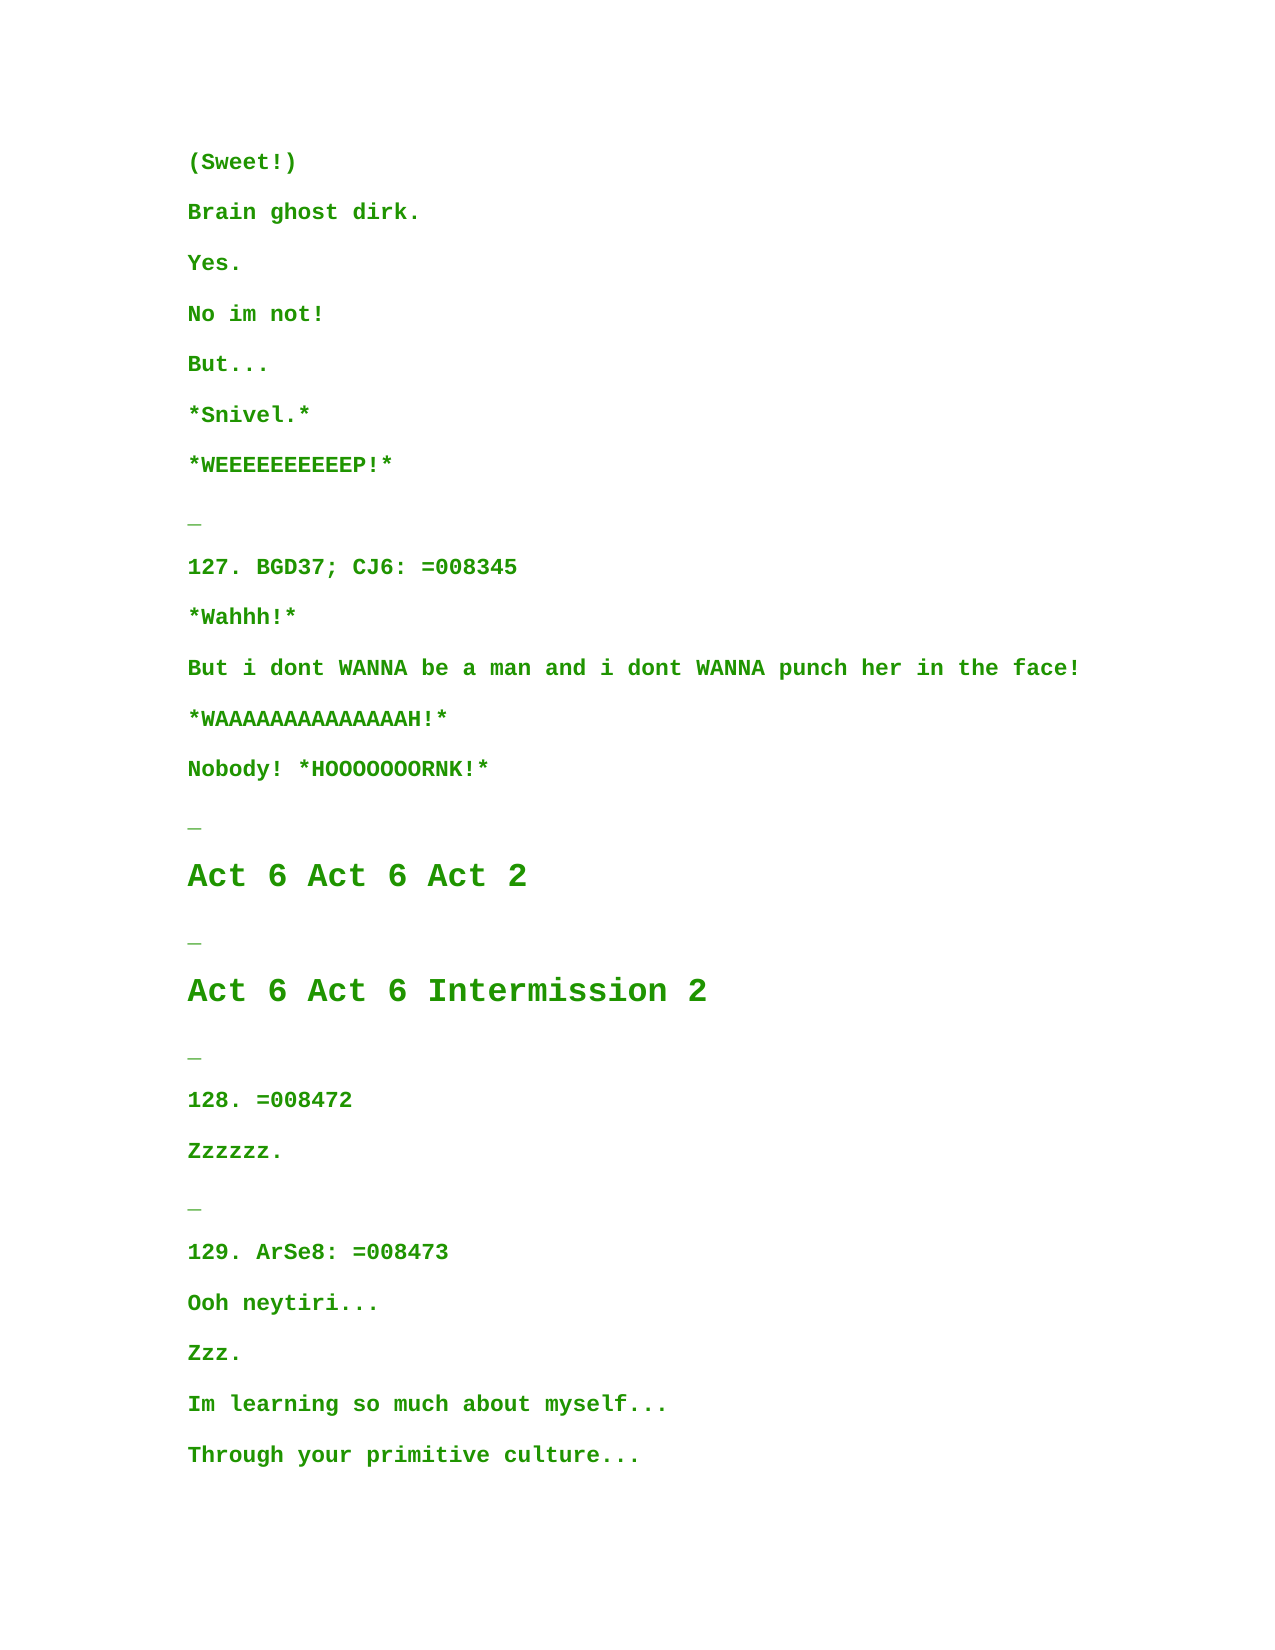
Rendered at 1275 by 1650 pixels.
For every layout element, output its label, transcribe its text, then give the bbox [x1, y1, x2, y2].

text Nobody! *HOOOOOOORNK!* [187, 757, 1087, 783]
text Brain ghost dirk. [187, 201, 1087, 227]
text *WEEEEEEEEEEP!* [187, 454, 1087, 480]
text Zzzzzz. [187, 1139, 1087, 1165]
text _ [187, 504, 1087, 530]
text Zzz. [187, 1342, 1087, 1368]
text Act 6 Act 6 Act 2 [187, 859, 1087, 897]
text But i dont WANNA be a man and i dont WANNA punch her in the face! [187, 656, 1087, 682]
text _ [187, 1190, 1087, 1216]
text 129. ArSe8: =008473 [187, 1240, 1087, 1266]
text No im not! [187, 302, 1087, 328]
text Act 6 Act 6 Intermission 2 [187, 974, 1087, 1011]
text Through your primitive culture... [187, 1443, 1087, 1469]
text Ooh neytiri... [187, 1291, 1087, 1317]
text _ [187, 923, 1087, 949]
text But... [187, 352, 1087, 378]
text *Wahhh!* [187, 606, 1087, 632]
text (Sweet!) [187, 150, 1087, 176]
text Yes. [187, 251, 1087, 277]
text _ [187, 808, 1087, 834]
text 127. BGD37; CJ6: =008345 [187, 555, 1087, 581]
text Im learning so much about myself... [187, 1392, 1087, 1418]
text 128. =008472 [187, 1088, 1087, 1114]
text *Snivel.* [187, 403, 1087, 429]
text _ [187, 1038, 1087, 1064]
text *WAAAAAAAAAAAAAAH!* [187, 707, 1087, 733]
